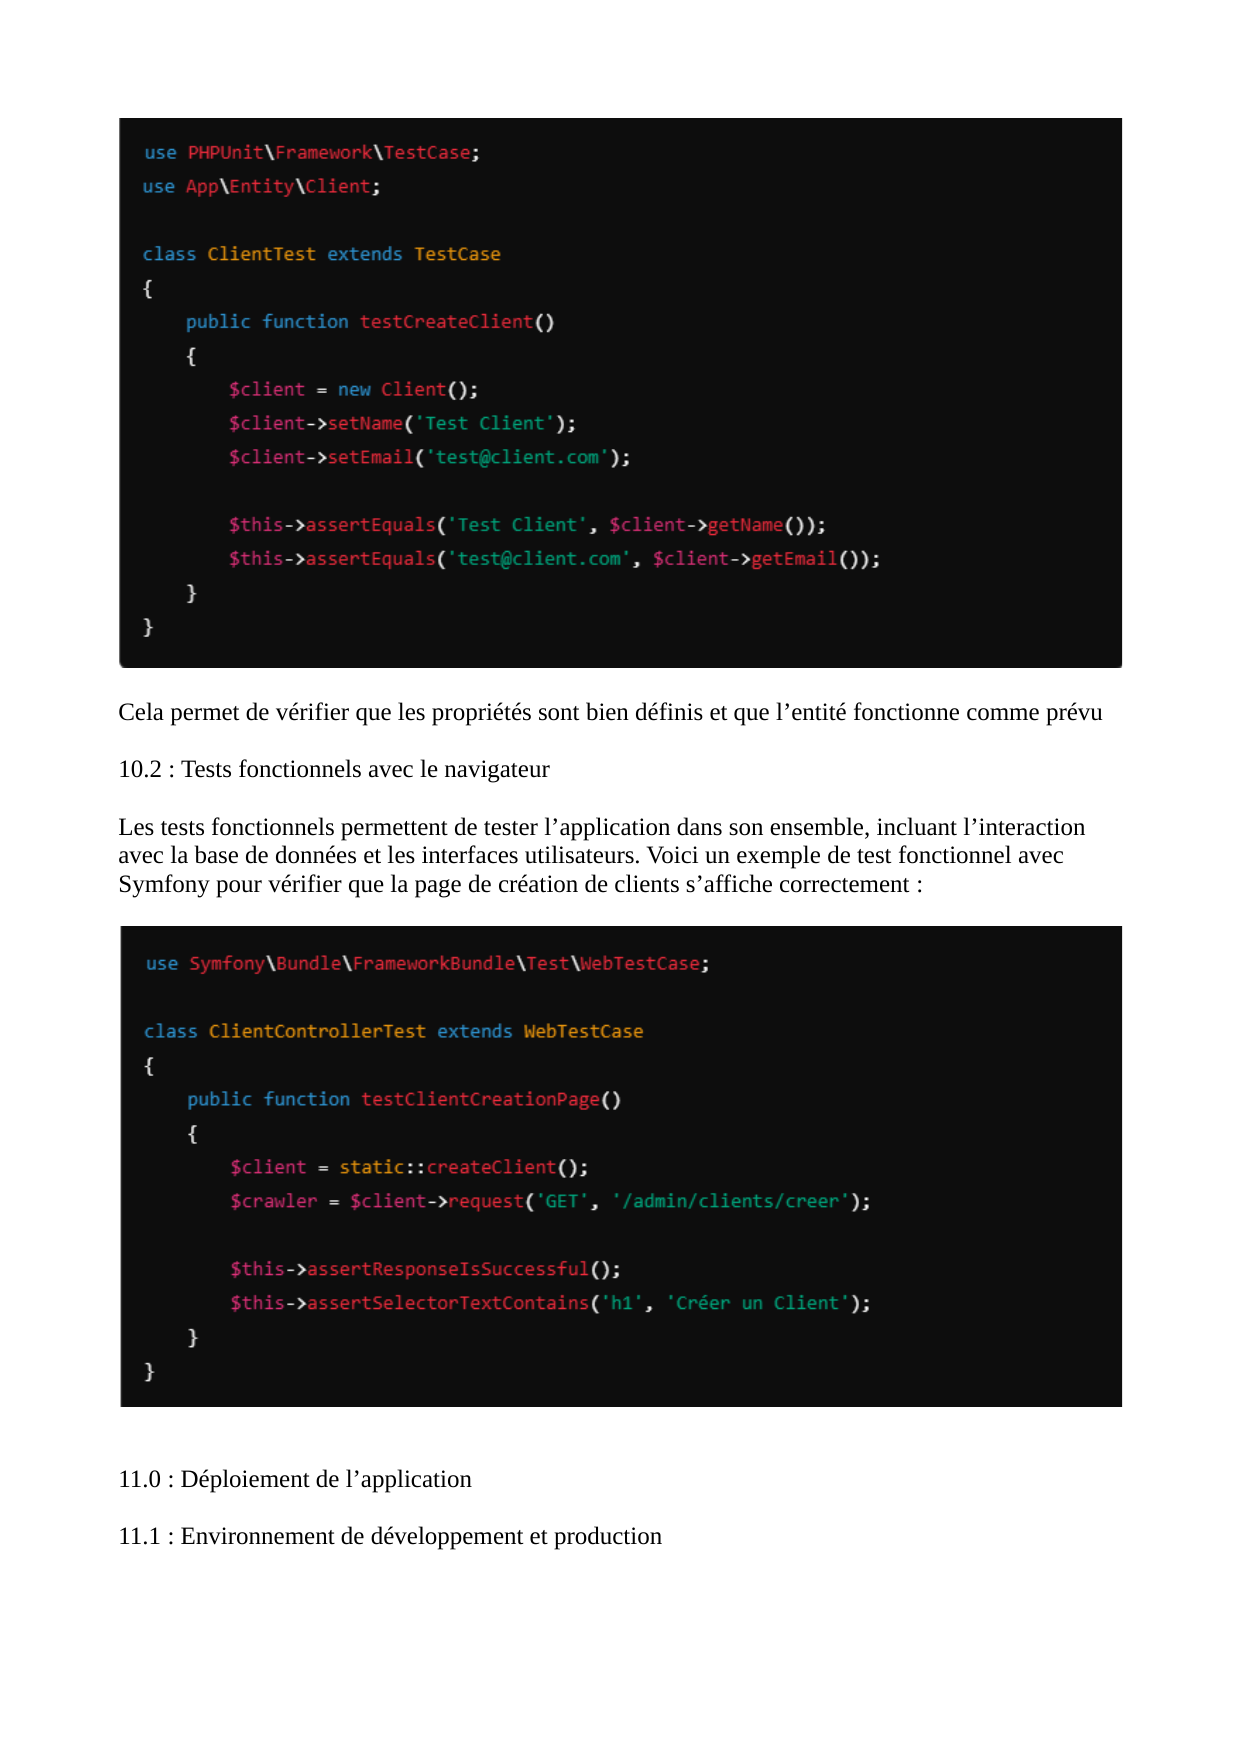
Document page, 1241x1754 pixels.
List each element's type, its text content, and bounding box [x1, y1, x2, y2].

text 11.0 : Déploiement de l’application [118, 1464, 1122, 1492]
picture [118, 926, 1123, 1407]
text Cela permet de vérifier que les propriétés sont bien définis et que l’entité fonctionne comme prévu [118, 697, 1122, 726]
text 11.1 : Environnement de développement et production [118, 1521, 1122, 1550]
text 10.2 : Tests fonctionnels avec le navigateur [118, 754, 1122, 783]
text Les tests fonctionnels permettent de tester l’application dans son ensemble, incluant l’interaction avec la base de données et les interfaces utilisateurs. Voici un exemple de test fonctionnel avec Symfony pour vérifier que la page de création de clients s’affiche correctement : [118, 812, 1122, 898]
picture [118, 118, 1123, 668]
